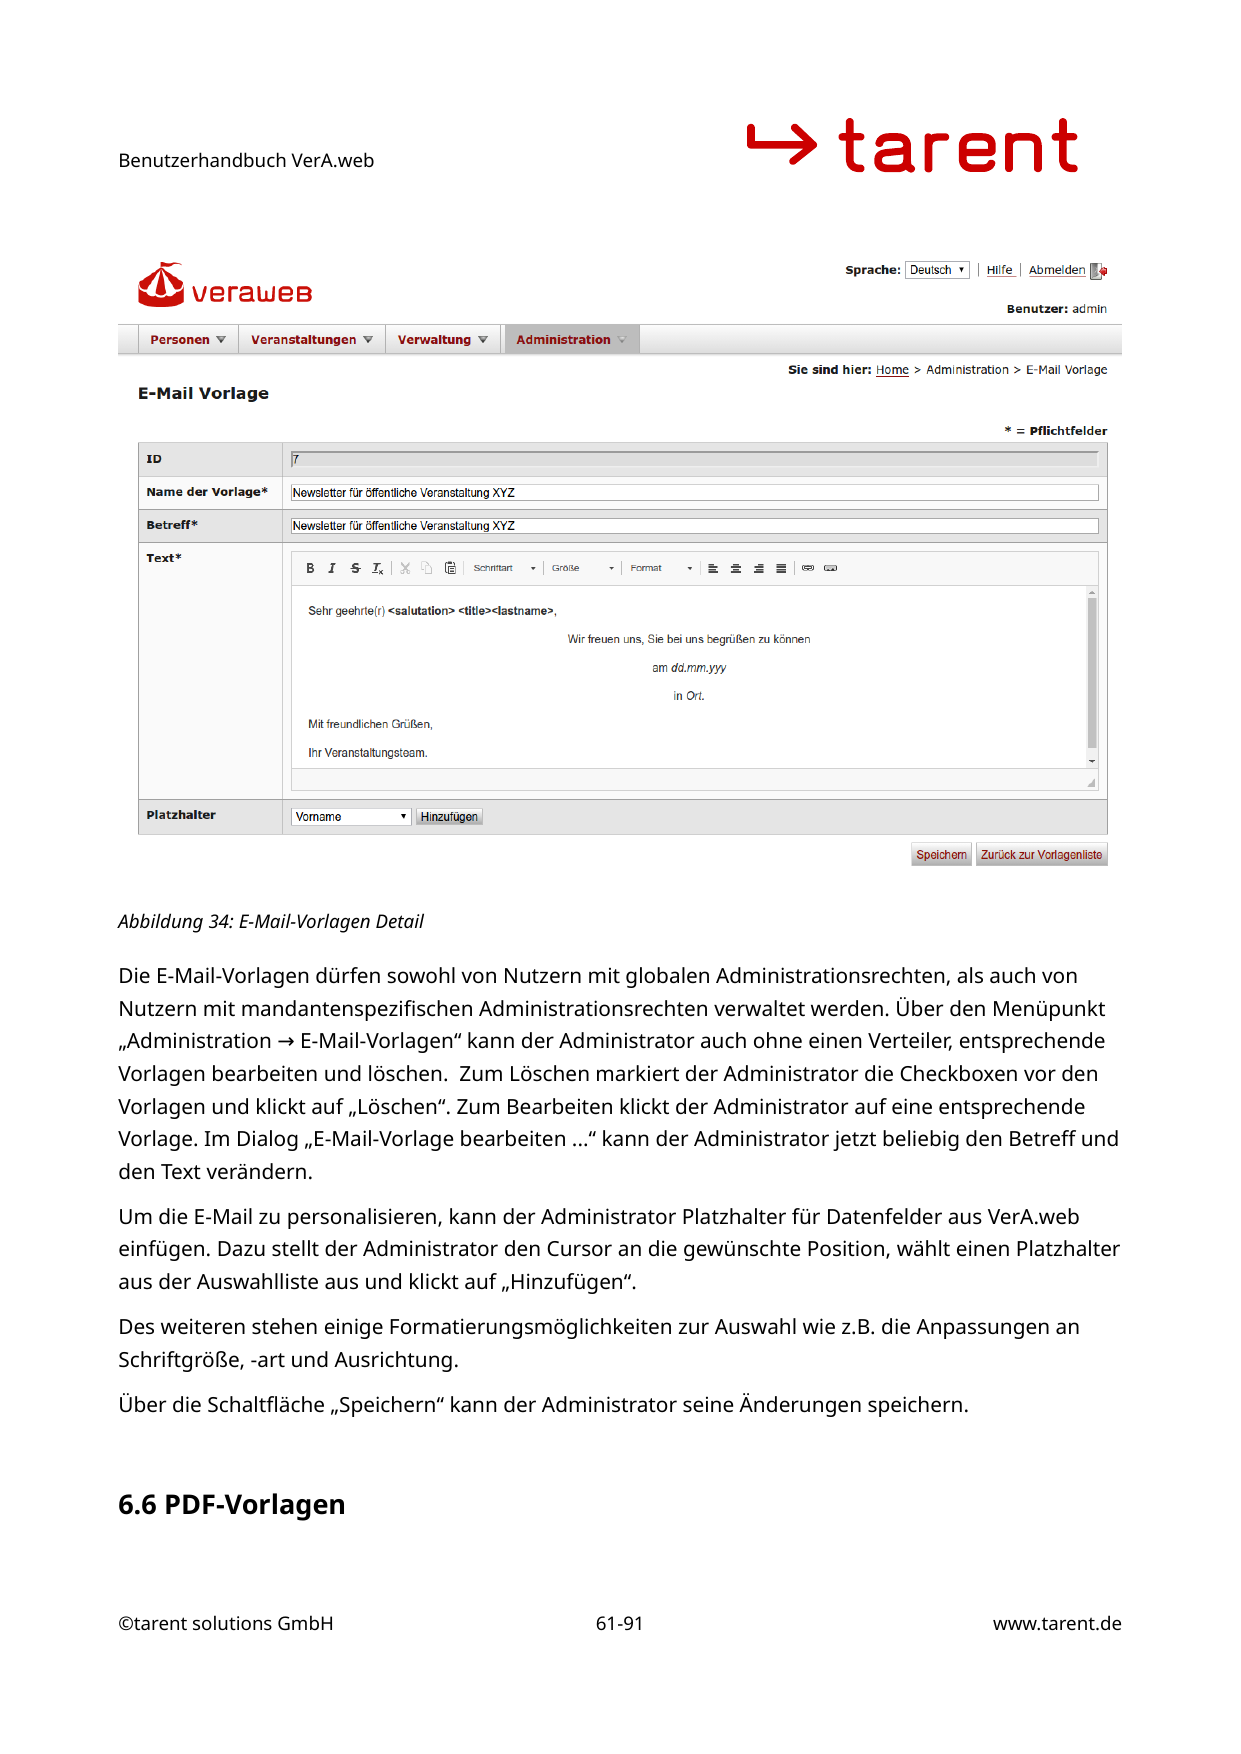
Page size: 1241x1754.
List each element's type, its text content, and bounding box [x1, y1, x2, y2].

text Die E-Mail-Vorlagen dürfen sowohl von Nutzern mit globalen Administrationsrechten, als auch von Nutzern mit mandantenspezifischen Administrationsrechten verwaltet werden. Über den Menüpunkt „Administration → E-Mail-Vorlagen“ kann der Administrator auch ohne einen Verteiler, entsprechende Vorlagen bearbeiten und löschen. Zum Löschen markiert der Administrator die Checkboxen vor den Vorlagen und klickt auf „Löschen“. Zum Bearbeiten klickt der Administrator auf eine entsprechende Vorlage. Im Dialog „E-Mail-Vorlage bearbeiten ...“ kann der Administrator jetzt beliebig den Betreff und den Text verändern. [118, 933, 1122, 1185]
text Abbildung 34: E-Mail-Vorlagen Detail [118, 881, 1122, 933]
text Über die Schaltfläche „Speichern“ kann der Administrator seine Änderungen speichern. [118, 1390, 1122, 1418]
text Des weiteren stehen einige Formatierungsmöglichkeiten zur Auswahl wie z.B. die Anpassungen an Schriftgröße, -art und Ausrichtung. [118, 1312, 1122, 1373]
picture [118, 256, 1122, 881]
text Um die E-Mail zu personalisieren, kann der Administrator Platzhalter für Datenfelder aus VerA.web einfügen. Dazu stellt der Administrator den Cursor an die gewünschte Position, wählt einen Platzhalter aus der Auswahlliste aus und klickt auf „Hinzufügen“. [118, 1202, 1122, 1296]
text [118, 232, 1122, 256]
subtitle PDF-Vorlagen [118, 1485, 1122, 1522]
